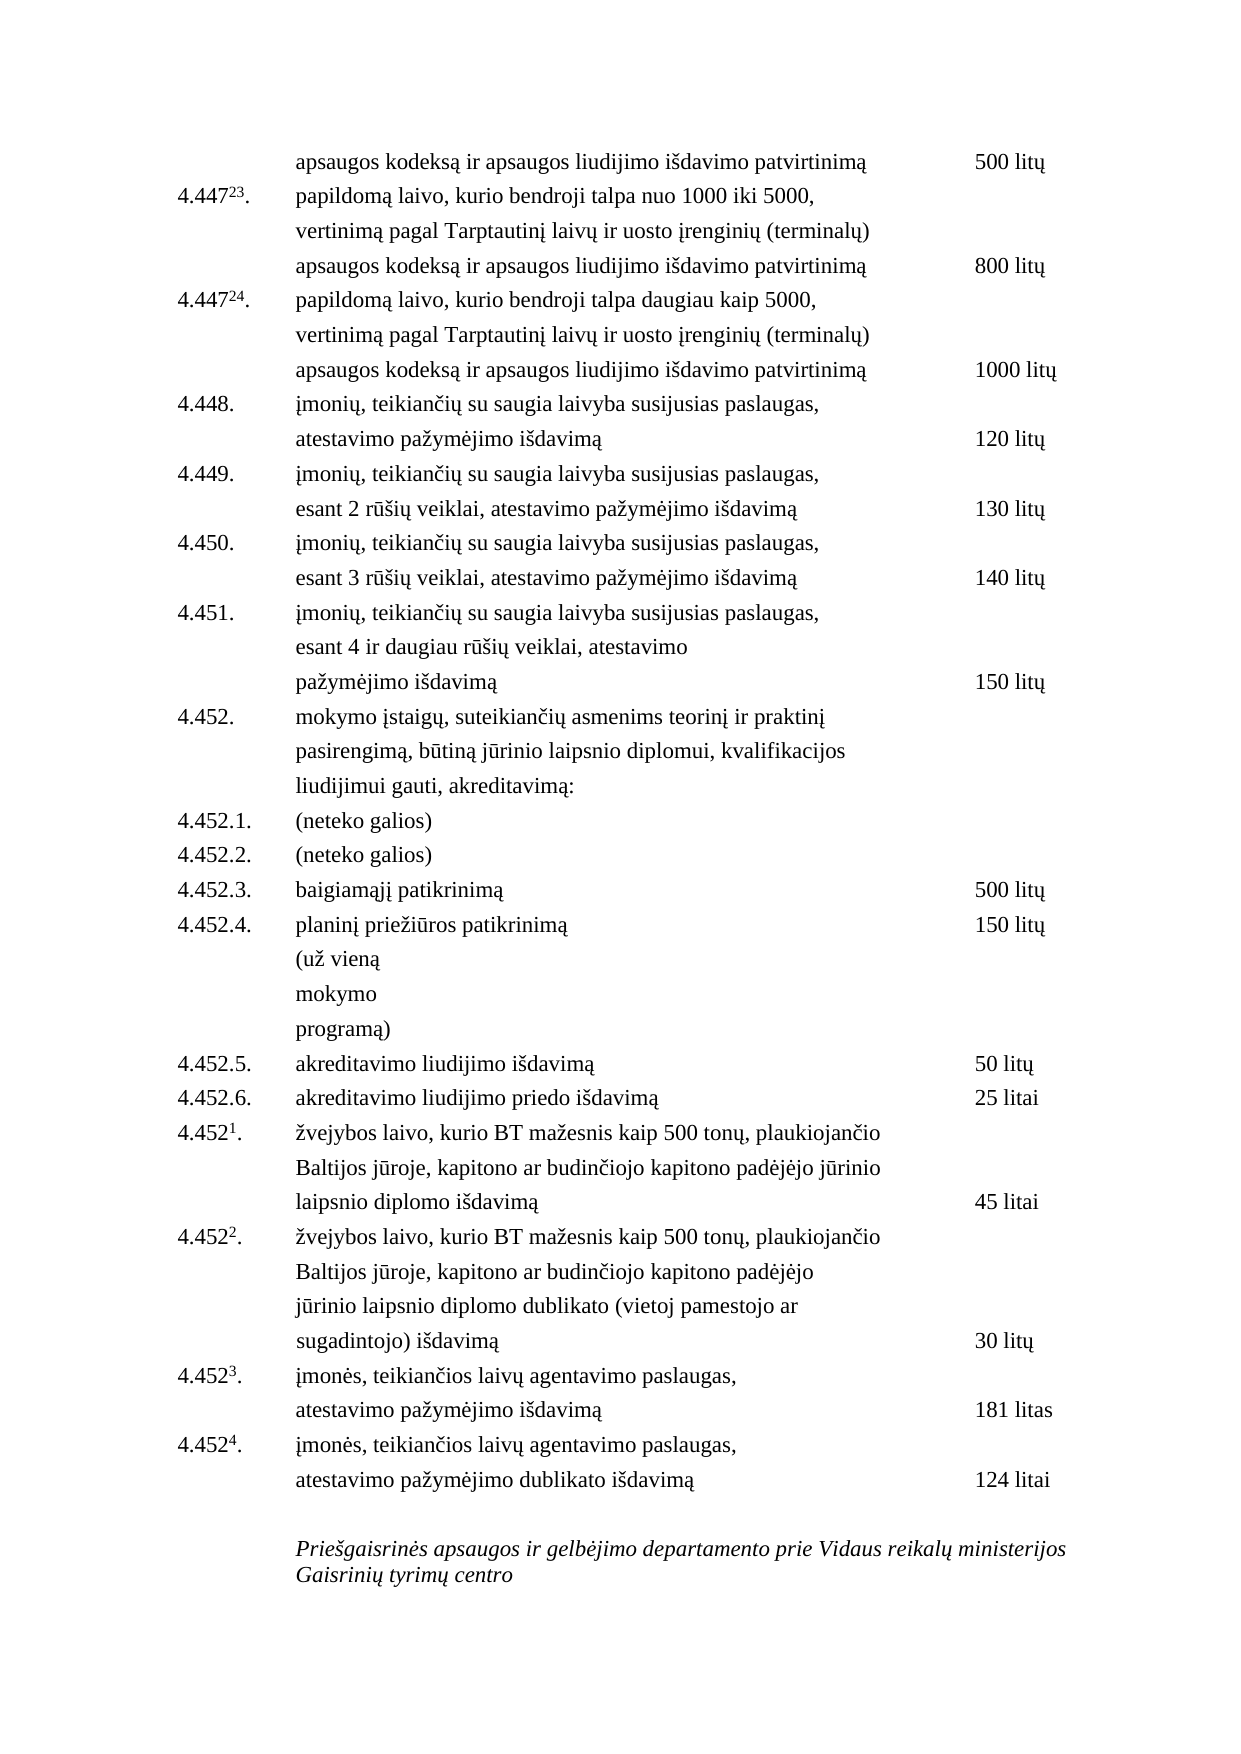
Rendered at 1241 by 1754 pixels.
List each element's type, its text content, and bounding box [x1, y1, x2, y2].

text 4.452.4. planinį priežiūros patikrinimą 150 litų [177, 911, 1122, 937]
text Priešgaisrinės apsaugos ir gelbėjimo departamento prie Vidaus reikalų ministerijos [295, 1535, 1122, 1562]
text mokymo [177, 980, 1122, 1007]
text 4.4524. įmonės, teikiančios laivų agentavimo paslaugas, [177, 1431, 1122, 1457]
text apsaugos kodeksą ir apsaugos liudijimo išdavimo patvirtinimą 500 litų [295, 148, 1122, 174]
text atestavimo pažymėjimo išdavimą 181 litas [177, 1396, 1122, 1423]
text apsaugos kodeksą ir apsaugos liudijimo išdavimo patvirtinimą 800 litų [295, 252, 1122, 278]
text apsaugos kodeksą ir apsaugos liudijimo išdavimo patvirtinimą 1000 litų [295, 356, 1122, 382]
text esant 4 ir daugiau rūšių veiklai, atestavimo [177, 633, 1122, 660]
text 4.4522. žvejybos laivo, kurio BT mažesnis kaip 500 tonų, plaukiojančio [177, 1223, 1122, 1249]
text atestavimo pažymėjimo išdavimą 120 litų [177, 425, 1122, 452]
text 4.451. įmonių, teikiančių su saugia laivyba susijusias paslaugas, [177, 599, 1122, 625]
text pasirengimą, būtiną jūrinio laipsnio diplomui, kvalifikacijos [177, 737, 1122, 764]
text 4.452.2. (neteko galios) [177, 841, 1122, 868]
text 4.450. įmonių, teikiančių su saugia laivyba susijusias paslaugas, [177, 529, 1122, 556]
text 4.452.5. akreditavimo liudijimo išdavimą 50 litų [177, 1049, 1122, 1076]
text 4.4523. įmonės, teikiančios laivų agentavimo paslaugas, [177, 1362, 1122, 1388]
text liudijimui gauti, akreditavimą: [177, 772, 1122, 798]
text 4.448. įmonių, teikiančių su saugia laivyba susijusias paslaugas, [177, 391, 1122, 417]
text esant 2 rūšių veiklai, atestavimo pažymėjimo išdavimą 130 litų [177, 494, 1122, 521]
text (už vieną [177, 946, 1122, 972]
text atestavimo pažymėjimo dublikato išdavimą 124 litai [177, 1466, 1122, 1492]
text 4.452.6. akreditavimo liudijimo priedo išdavimą 25 litai [177, 1084, 1122, 1111]
text Baltijos jūroje, kapitono ar budinčiojo kapitono padėjėjo [177, 1258, 1122, 1284]
text 4.44724. papildomą laivo, kurio bendroji talpa daugiau kaip 5000, [177, 286, 1122, 313]
text laipsnio diplomo išdavimą 45 litai [177, 1188, 1122, 1215]
text pažymėjimo išdavimą 150 litų [177, 668, 1122, 694]
text 4.452.3. baigiamąjį patikrinimą 500 litų [177, 876, 1122, 902]
text programą) [177, 1015, 1122, 1041]
text 4.449. įmonių, teikiančių su saugia laivyba susijusias paslaugas, [177, 460, 1122, 486]
text 4.4521. žvejybos laivo, kurio BT mažesnis kaip 500 tonų, plaukiojančio [177, 1119, 1122, 1145]
text Baltijos jūroje, kapitono ar budinčiojo kapitono padėjėjo jūrinio [177, 1154, 1122, 1180]
text Gaisrinių tyrimų centro [295, 1562, 1122, 1588]
text 4.452. mokymo įstaigų, suteikiančių asmenims teorinį ir praktinį [177, 703, 1122, 729]
text vertinimą pagal Tarptautinį laivų ir uosto įrenginių (terminalų) [295, 321, 1122, 347]
text esant 3 rūšių veiklai, atestavimo pažymėjimo išdavimą 140 litų [177, 564, 1122, 590]
text vertinimą pagal Tarptautinį laivų ir uosto įrenginių (terminalų) [295, 217, 1122, 243]
text sugadintojo) išdavimą 30 litų [296, 1327, 1122, 1353]
text jūrinio laipsnio diplomo dublikato (vietoj pamestojo ar [177, 1292, 1122, 1319]
text 4.44723. papildomą laivo, kurio bendroji talpa nuo 1000 iki 5000, [177, 182, 1122, 209]
text 4.452.1. (neteko galios) [177, 807, 1122, 833]
